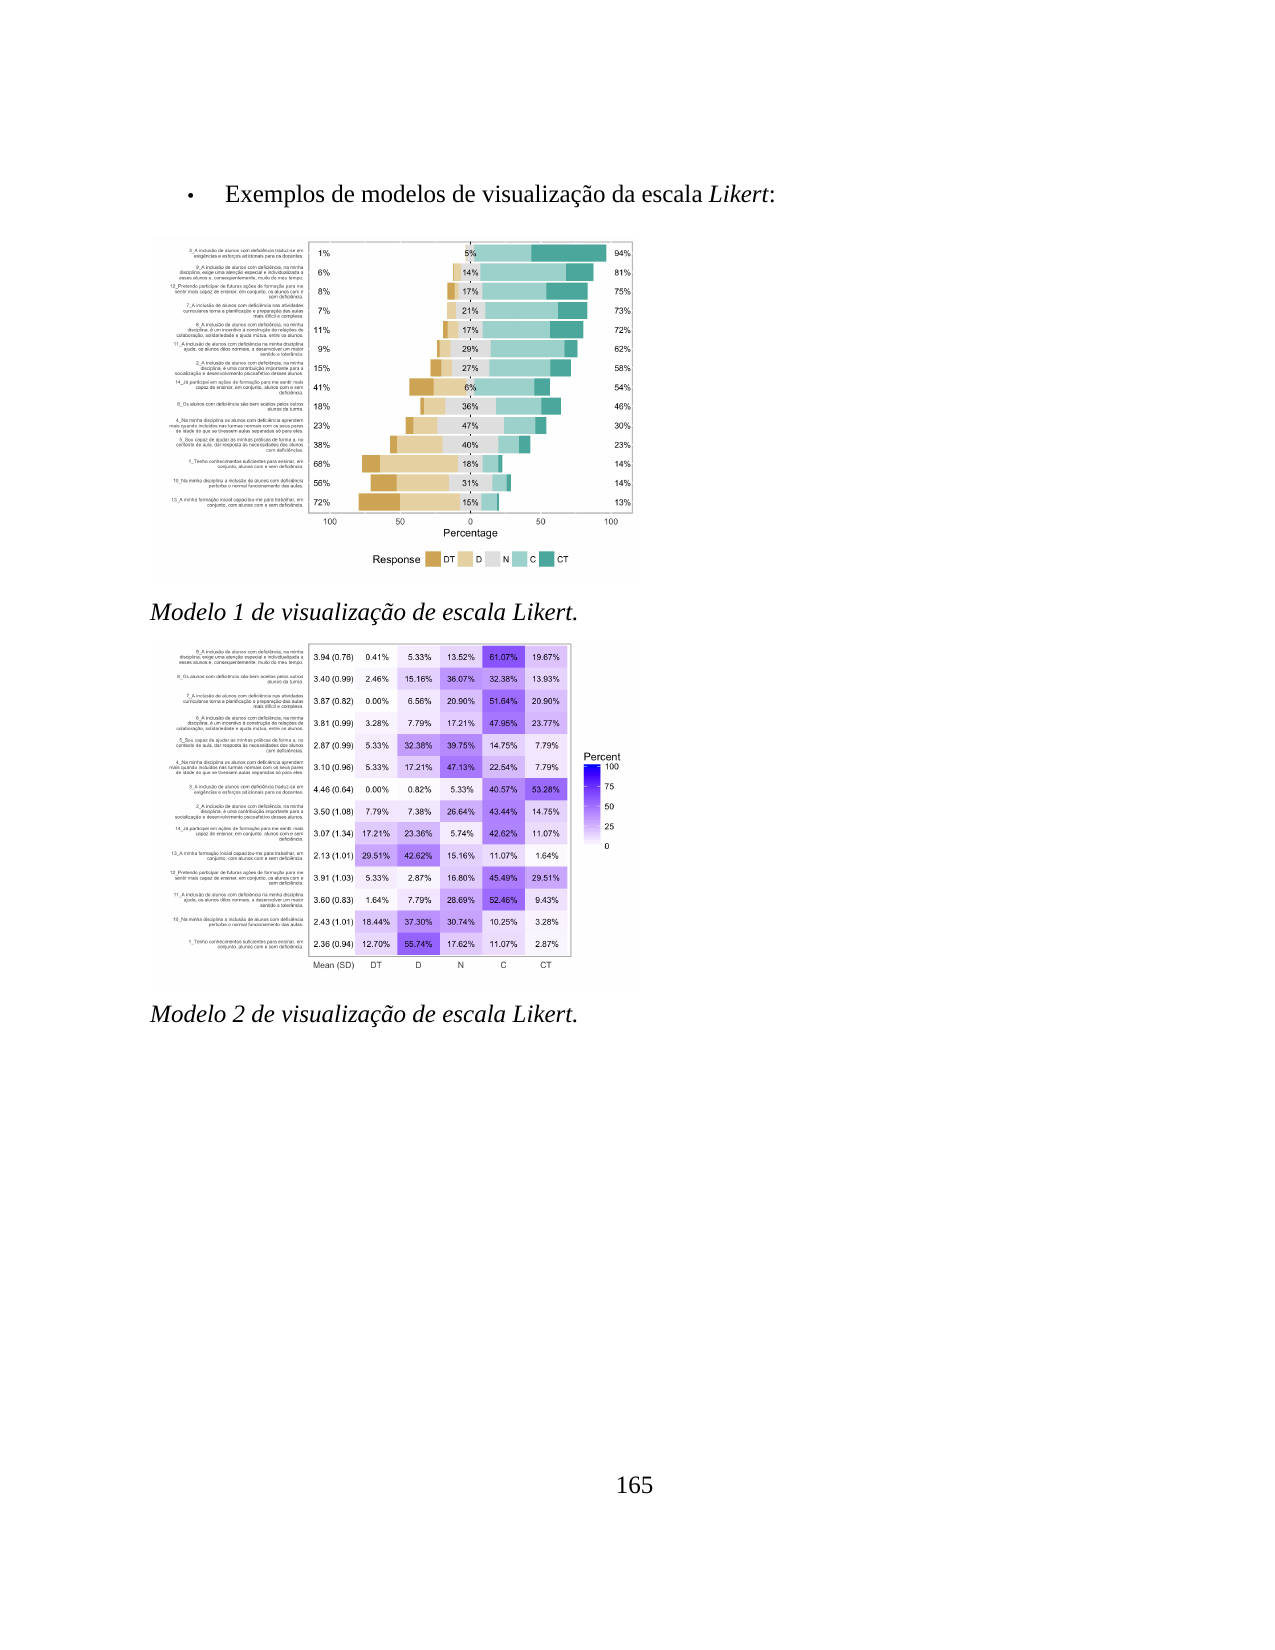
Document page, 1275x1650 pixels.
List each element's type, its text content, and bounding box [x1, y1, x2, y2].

text Modelo 1 de visualização de escala Likert. [150, 597, 1125, 626]
text Modelo 2 de visualização de escala Likert. [150, 999, 1125, 1027]
picture [150, 638, 638, 987]
list Exemplos de modelos de visualização da escala Likert: [187, 179, 1125, 236]
picture [150, 236, 638, 585]
